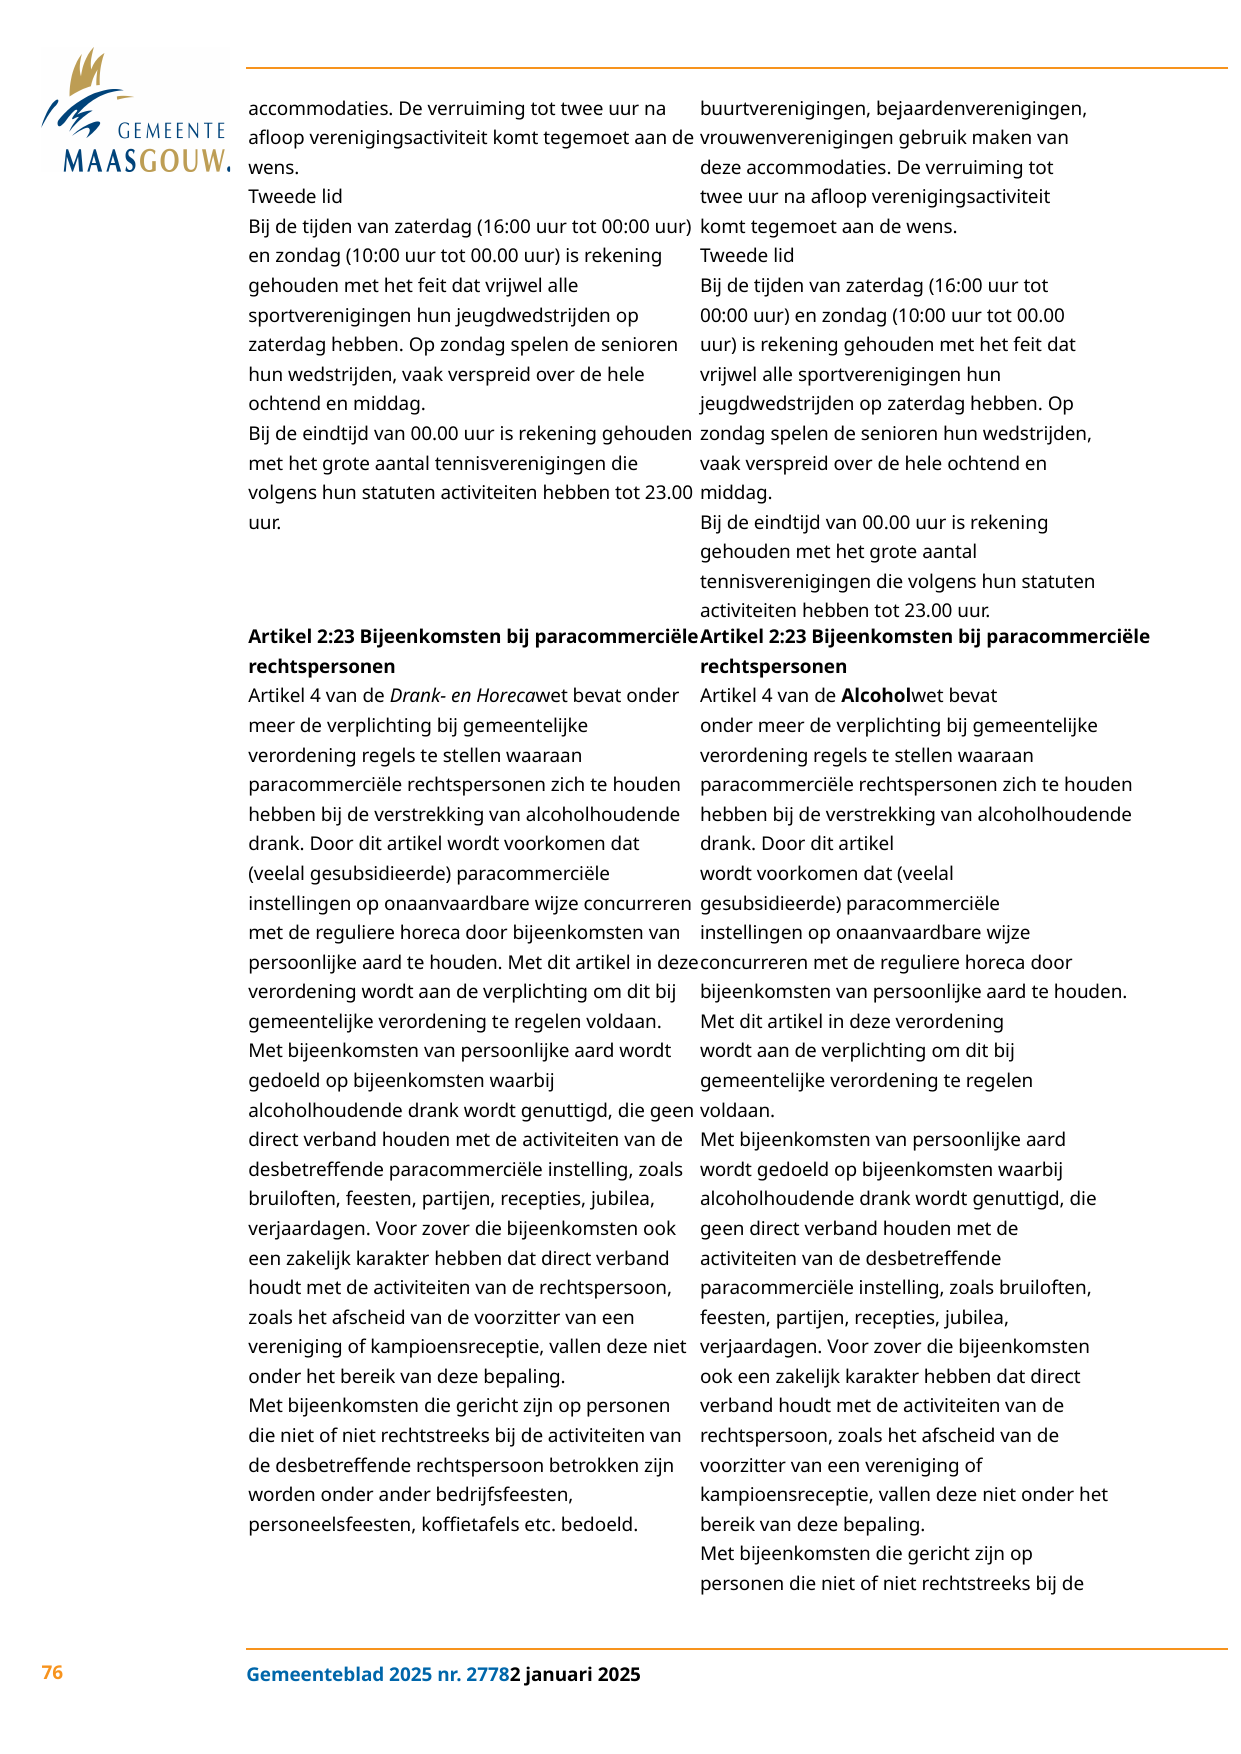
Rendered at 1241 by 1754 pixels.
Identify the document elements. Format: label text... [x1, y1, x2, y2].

table_cell Artikel 2:23 Bijeenkomsten bij paracommerciële rechtspersonen Artikel 4 van de Alcoholwet bevat onder meer de verplichting bij gemeentelijke verordening regels te stellen waaraan paracommerciële rechtspersonen zich te houden hebben bij de verstrekking van alcoholhoudende drank. Door dit artikel wordt voorkomen dat (veelal gesubsidieerde) paracommerciële instellingen op onaanvaardbare wijze concurreren met de reguliere horeca door bijeenkomsten van persoonlijke aard te houden. Met dit artikel in deze verordening wordt aan de verplichting om dit bij gemeentelijke verordening te regelen voldaan. Met bijeenkomsten van persoonlijke aard wordt gedoeld op bijeenkomsten waarbij alcoholhoudende drank wordt genuttigd, die geen direct verband houden met de activiteiten van de desbetreffende paracommerciële instelling, zoals bruiloften, feesten, partijen, recepties, jubilea, verjaardagen. Voor zover die bijeenkomsten ook een zakelijk karakter hebben dat direct verband houdt met de activiteiten van de rechtspersoon, zoals het afscheid van de voorzitter van een vereniging of kampioensreceptie, vallen deze niet onder het bereik van deze bepaling. Met bijeenkomsten die gericht zijn op personen die niet of niet rechtstreeks bij de [700, 624, 1152, 1596]
table_cell accommodaties. De verruiming tot twee uur na afloop verenigingsactiviteit komt tegemoet aan de wens. Tweede lid Bij de tijden van zaterdag (16:00 uur tot 00:00 uur) en zondag (10:00 uur tot 00.00 uur) is rekening gehouden met het feit dat vrijwel alle sportverenigingen hun jeugdwedstrijden op zaterdag hebben. Op zondag spelen de senioren hun wedstrijden, vaak verspreid over de hele ochtend en middag. Bij de eindtijd van 00.00 uur is rekening gehouden met het grote aantal tennisverenigingen die volgens hun statuten activiteiten hebben tot 23.00 uur. [248, 95, 700, 623]
table_cell buurtverenigingen, bejaardenverenigingen, vrouwenverenigingen gebruik maken van deze accommodaties. De verruiming tot twee uur na afloop verenigingsactiviteit komt tegemoet aan de wens. Tweede lid Bij de tijden van zaterdag (16:00 uur tot 00:00 uur) en zondag (10:00 uur tot 00.00 uur) is rekening gehouden met het feit dat vrijwel alle sportverenigingen hun jeugdwedstrijden op zaterdag hebben. Op zondag spelen de senioren hun wedstrijden, vaak verspreid over de hele ochtend en middag. Bij de eindtijd van 00.00 uur is rekening gehouden met het grote aantal tennisverenigingen die volgens hun statuten activiteiten hebben tot 23.00 uur. [700, 95, 1152, 623]
table_cell Artikel 2:23 Bijeenkomsten bij paracommerciële rechtspersonen Artikel 4 van de Drank- en Horecawet bevat onder meer de verplichting bij gemeentelijke verordening regels te stellen waaraan paracommerciële rechtspersonen zich te houden hebben bij de verstrekking van alcoholhoudende drank. Door dit artikel wordt voorkomen dat (veelal gesubsidieerde) paracommerciële instellingen op onaanvaardbare wijze concurreren met de reguliere horeca door bijeenkomsten van persoonlijke aard te houden. Met dit artikel in deze verordening wordt aan de verplichting om dit bij gemeentelijke verordening te regelen voldaan. Met bijeenkomsten van persoonlijke aard wordt gedoeld op bijeenkomsten waarbij alcoholhoudende drank wordt genuttigd, die geen direct verband houden met de activiteiten van de desbetreffende paracommerciële instelling, zoals bruiloften, feesten, partijen, recepties, jubilea, verjaardagen. Voor zover die bijeenkomsten ook een zakelijk karakter hebben dat direct verband houdt met de activiteiten van de rechtspersoon, zoals het afscheid van de voorzitter van een vereniging of kampioensreceptie, vallen deze niet onder het bereik van deze bepaling. Met bijeenkomsten die gericht zijn op personen die niet of niet rechtstreeks bij de activiteiten van de desbetreffende rechtspersoon betrokken zijn worden onder ander bedrijfsfeesten, personeelsfeesten, koffietafels etc. bedoeld. [248, 624, 700, 1596]
picture [41, 47, 231, 172]
